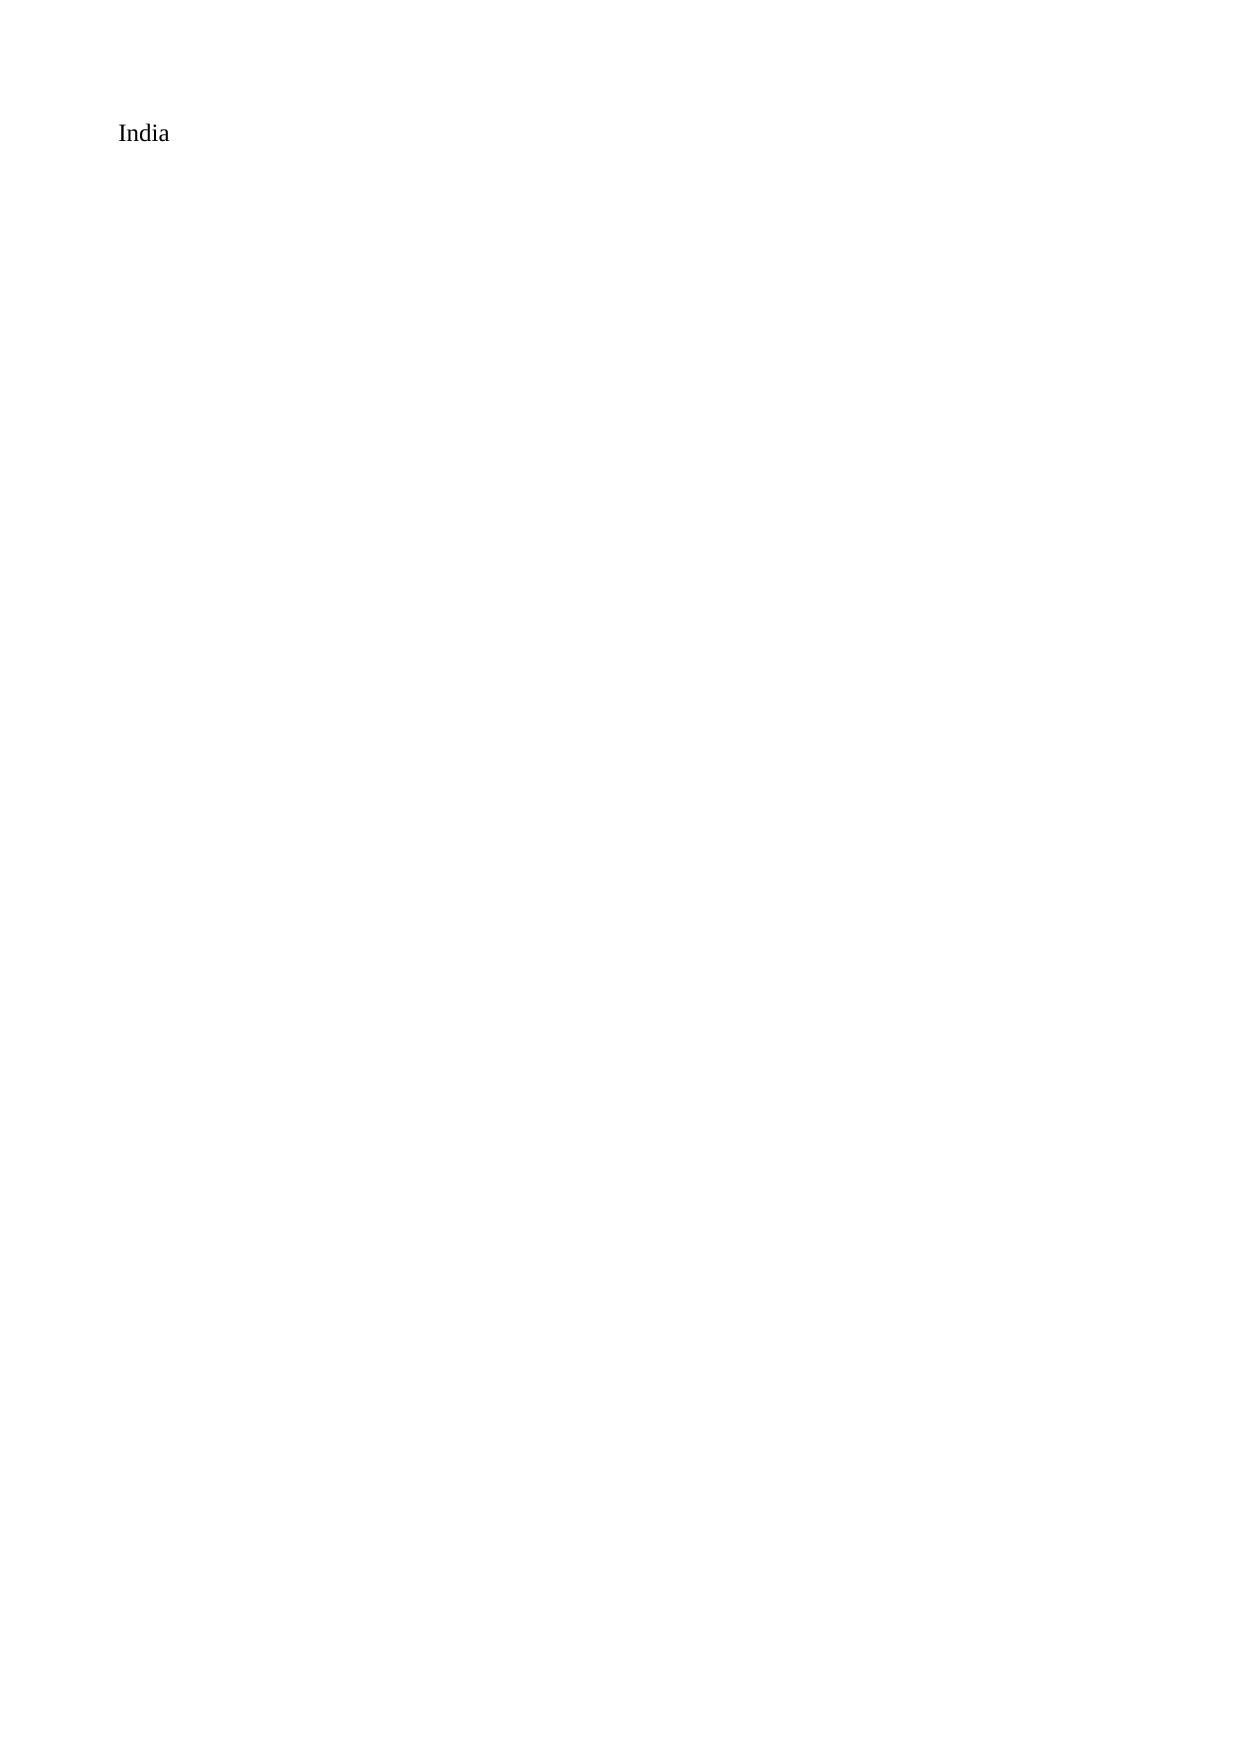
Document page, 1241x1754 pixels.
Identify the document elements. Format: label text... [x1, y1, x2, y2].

text India [118, 118, 1122, 147]
